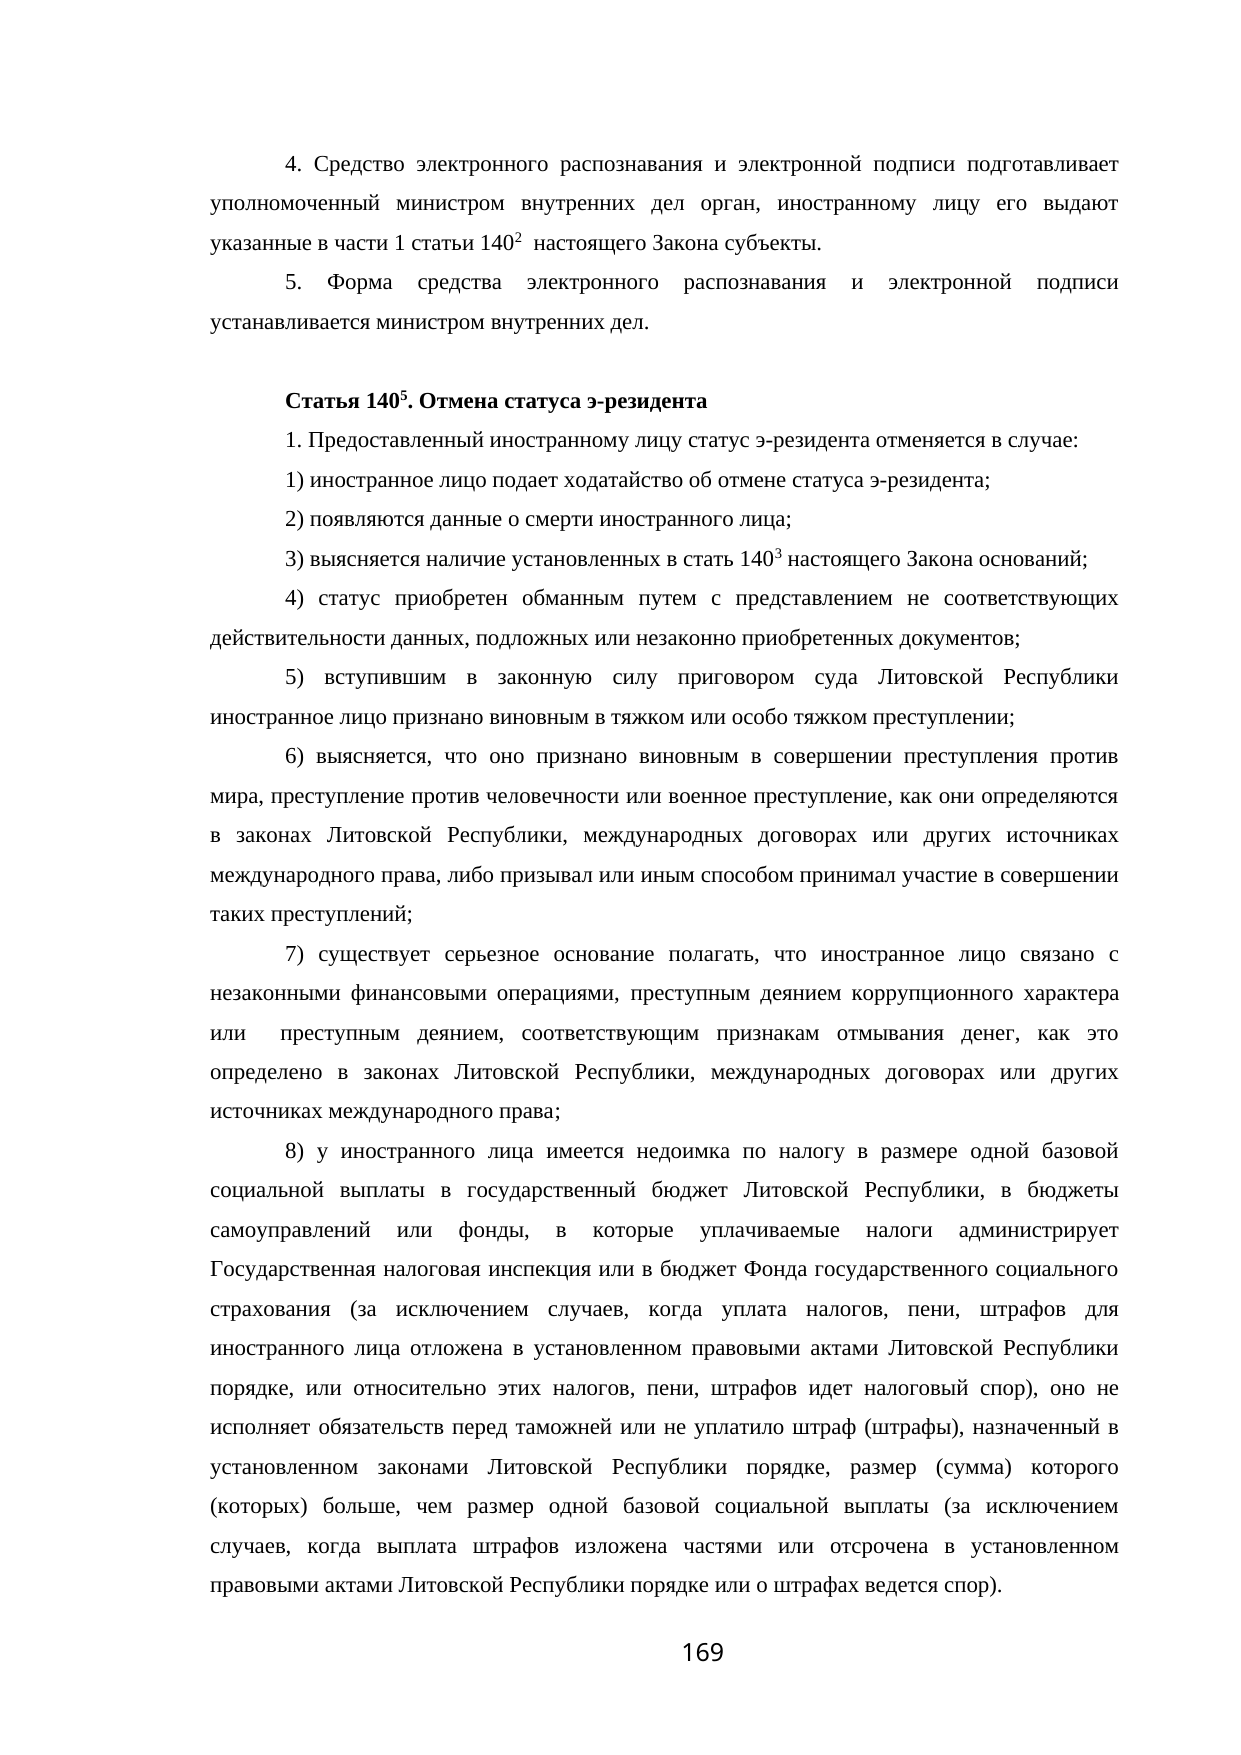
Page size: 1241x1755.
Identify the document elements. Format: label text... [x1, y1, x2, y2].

text 7) существует серьезное основание полагать, что иностранное лицо связано с незаконными финансовыми операциями, преступным деянием коррупционного характера или преступным деянием, соответствующим признакам отмывания денег, как это определено в законах Литовской Республики, международных договорах или других источниках международного права; [210, 939, 1120, 1124]
text 4. Средство электронного распознавания и электронной подписи подготавливает уполномоченный министром внутренних дел орган, иностранному лицу его выдают указанные в части 1 статьи 1402 настоящего Закона субъекты. [210, 150, 1120, 255]
text 3) выясняется наличие установленных в стать 1403 настоящего Закона оснований; [210, 545, 1120, 571]
text 2) появляются данные о смерти иностранного лица; [210, 505, 1120, 532]
text 1. Предоставленный иностранному лицу статус э-резидента отменяется в случае: [210, 426, 1120, 453]
text 5) вступившим в законную силу приговором суда Литовской Республики иностранное лицо признано виновным в тяжком или особо тяжком преступлении; [210, 663, 1120, 729]
text 6) выясняется, что оно признано виновным в совершении преступления против мира, преступление против человечности или военное преступление, как они определяются в законах Литовской Республики, международных договорах или других источниках международного права, либо призывал или иным способом принимал участие в совершении таких преступлений; [210, 742, 1120, 926]
text 1) иностранное лицо подает ходатайство об отмене статуса э-резидента; [210, 466, 1120, 492]
text 5. Форма средства электронного распознавания и электронной подписи устанавливается министром внутренних дел. [210, 268, 1120, 334]
text 4) статус приобретен обманным путем с представлением не соответствующих действительности данных, подложных или незаконно приобретенных документов; [210, 584, 1120, 650]
text 8) у иностранного лица имеется недоимка по налогу в размере одной базовой социальной выплаты в государственный бюджет Литовской Республики, в бюджеты самоуправлений или фонды, в которые уплачиваемые налоги администрирует Государственная налоговая инспекция или в бюджет Фонда государственного социального страхования (за исключением случаев, когда уплата налогов, пени, штрафов для иностранного лица отложена в установленном правовыми актами Литовской Республики порядке, или относительно этих налогов, пени, штрафов идет налоговый спор), оно не исполняет обязательств перед таможней или не уплатило штраф (штрафы), назначенный в установленном законами Литовской Республики порядке, размер (сумма) которого (которых) больше, чем размер одной базовой социальной выплаты (за исключением случаев, когда выплата штрафов изложена частями или отсрочена в установленном правовыми актами Литовской Республики порядке или о штрафах ведется спор). [210, 1137, 1120, 1598]
text Статья 1405. Отмена статуса э-резидента [210, 387, 1120, 413]
